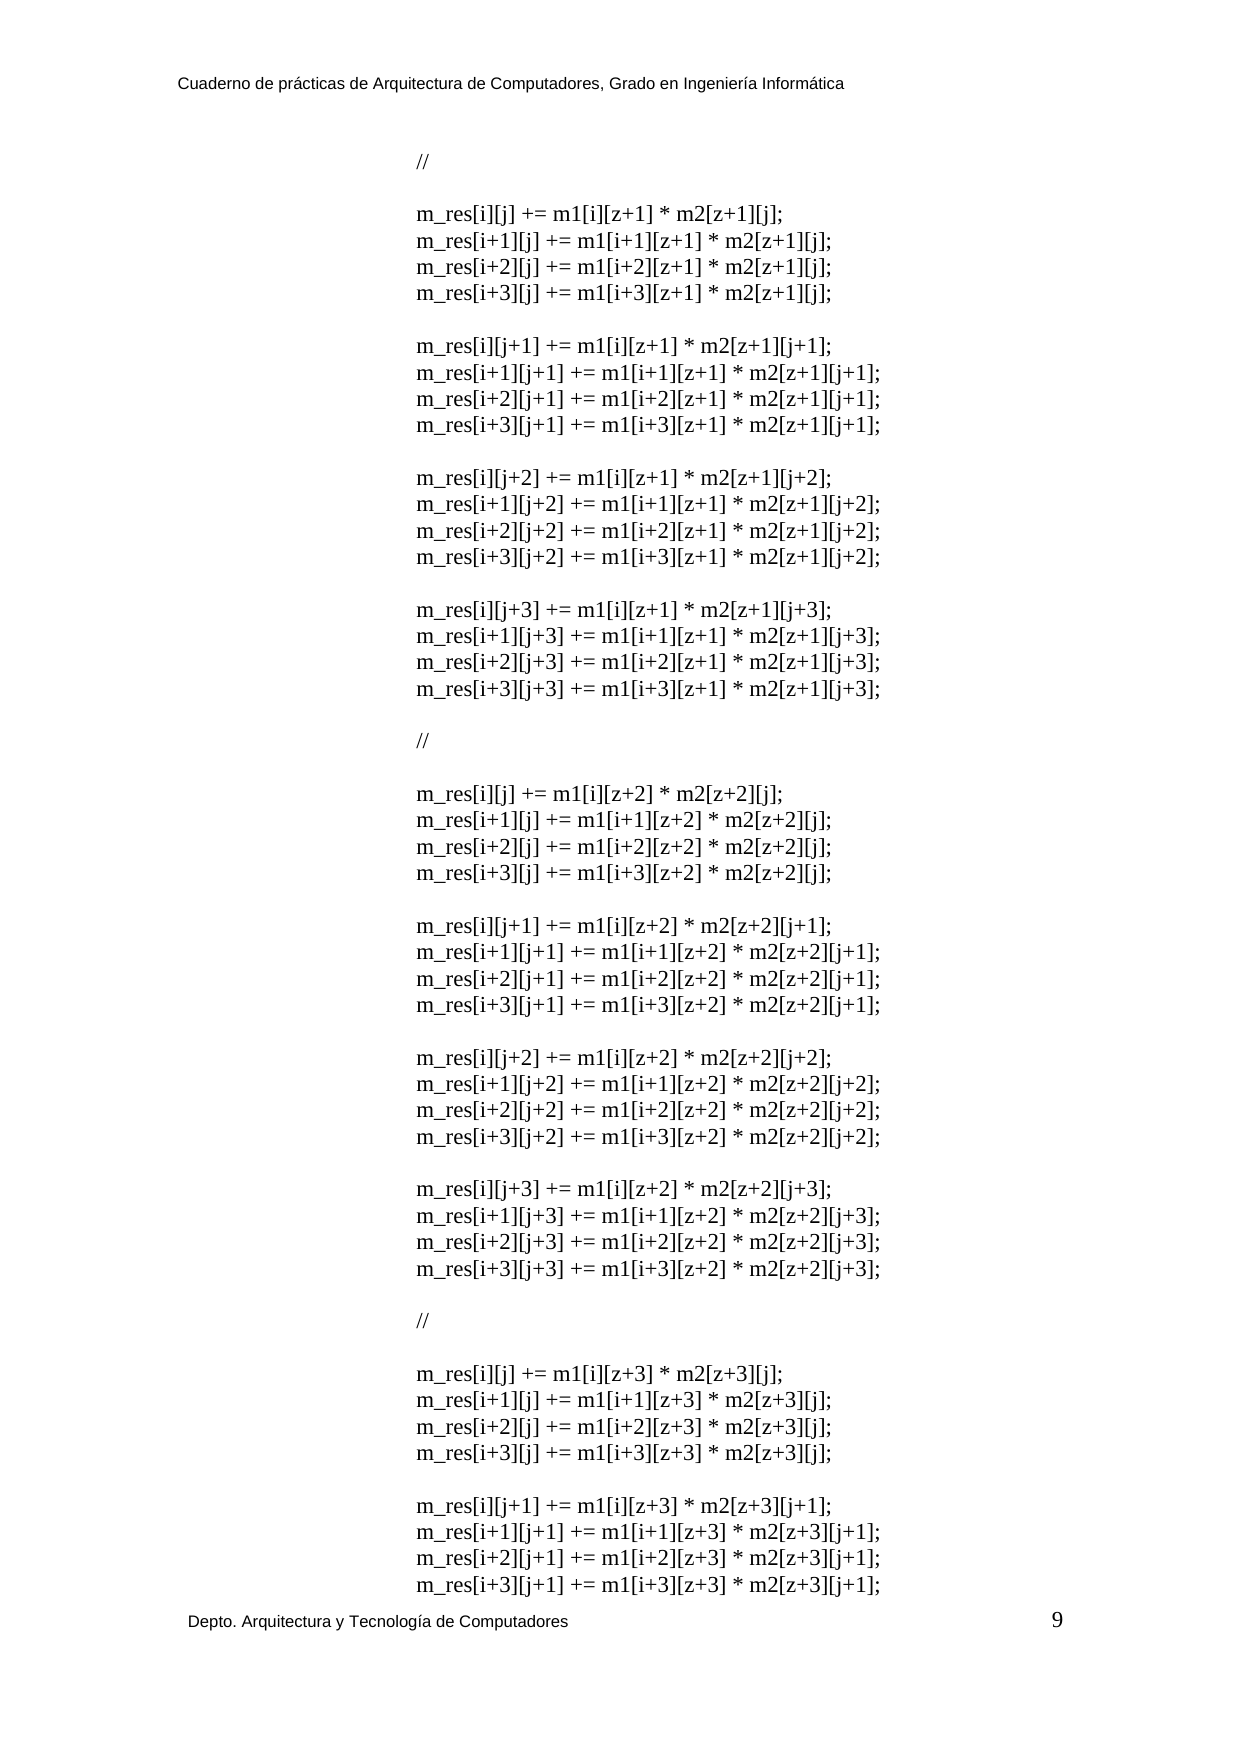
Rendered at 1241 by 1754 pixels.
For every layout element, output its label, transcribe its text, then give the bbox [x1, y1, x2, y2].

text m_res[i][j] += m1[i][z+2] * m2[z+2][j]; [177, 780, 1063, 807]
text m_res[i+3][j+2] += m1[i+3][z+1] * m2[z+1][j+2]; [177, 543, 1063, 569]
text m_res[i+2][j] += m1[i+2][z+2] * m2[z+2][j]; [177, 833, 1063, 859]
text m_res[i+1][j+1] += m1[i+1][z+1] * m2[z+1][j+1]; [177, 358, 1063, 385]
text m_res[i+1][j+1] += m1[i+1][z+2] * m2[z+2][j+1]; [177, 938, 1063, 965]
text m_res[i+1][j+2] += m1[i+1][z+1] * m2[z+1][j+2]; [177, 490, 1063, 517]
text m_res[i+2][j+1] += m1[i+2][z+1] * m2[z+1][j+1]; [177, 385, 1063, 411]
text m_res[i+1][j+3] += m1[i+1][z+2] * m2[z+2][j+3]; [177, 1202, 1063, 1228]
text m_res[i+3][j+1] += m1[i+3][z+3] * m2[z+3][j+1]; [177, 1571, 1063, 1597]
text m_res[i][j+2] += m1[i][z+1] * m2[z+1][j+2]; [177, 464, 1063, 490]
text m_res[i+3][j+1] += m1[i+3][z+2] * m2[z+2][j+1]; [177, 991, 1063, 1017]
text m_res[i+3][j+3] += m1[i+3][z+2] * m2[z+2][j+3]; [177, 1254, 1063, 1281]
text m_res[i+2][j+1] += m1[i+2][z+3] * m2[z+3][j+1]; [177, 1544, 1063, 1571]
text m_res[i+1][j] += m1[i+1][z+2] * m2[z+2][j]; [177, 807, 1063, 833]
text m_res[i+2][j+2] += m1[i+2][z+2] * m2[z+2][j+2]; [177, 1096, 1063, 1123]
text m_res[i+2][j+3] += m1[i+2][z+1] * m2[z+1][j+3]; [177, 648, 1063, 675]
text m_res[i+3][j] += m1[i+3][z+2] * m2[z+2][j]; [177, 859, 1063, 886]
text // [177, 727, 1063, 754]
text m_res[i+2][j] += m1[i+2][z+1] * m2[z+1][j]; [177, 253, 1063, 279]
text m_res[i+3][j] += m1[i+3][z+1] * m2[z+1][j]; [177, 279, 1063, 306]
text m_res[i+1][j] += m1[i+1][z+1] * m2[z+1][j]; [177, 227, 1063, 253]
text m_res[i+2][j] += m1[i+2][z+3] * m2[z+3][j]; [177, 1413, 1063, 1439]
text m_res[i][j+1] += m1[i][z+1] * m2[z+1][j+1]; [177, 332, 1063, 358]
text m_res[i+3][j] += m1[i+3][z+3] * m2[z+3][j]; [177, 1439, 1063, 1465]
text m_res[i+2][j+1] += m1[i+2][z+2] * m2[z+2][j+1]; [177, 965, 1063, 991]
text m_res[i][j+1] += m1[i][z+3] * m2[z+3][j+1]; [177, 1492, 1063, 1518]
text m_res[i+3][j+3] += m1[i+3][z+1] * m2[z+1][j+3]; [177, 675, 1063, 701]
text m_res[i][j] += m1[i][z+3] * m2[z+3][j]; [177, 1360, 1063, 1386]
text // [177, 1307, 1063, 1334]
text m_res[i][j+2] += m1[i][z+2] * m2[z+2][j+2]; [177, 1044, 1063, 1070]
text m_res[i+3][j+2] += m1[i+3][z+2] * m2[z+2][j+2]; [177, 1123, 1063, 1149]
text m_res[i+1][j] += m1[i+1][z+3] * m2[z+3][j]; [177, 1386, 1063, 1413]
text m_res[i+1][j+3] += m1[i+1][z+1] * m2[z+1][j+3]; [177, 622, 1063, 648]
text m_res[i][j+3] += m1[i][z+2] * m2[z+2][j+3]; [177, 1176, 1063, 1202]
text m_res[i+2][j+2] += m1[i+2][z+1] * m2[z+1][j+2]; [177, 517, 1063, 543]
text m_res[i+3][j+1] += m1[i+3][z+1] * m2[z+1][j+1]; [177, 411, 1063, 438]
text m_res[i][j] += m1[i][z+1] * m2[z+1][j]; [177, 200, 1063, 227]
text m_res[i][j+1] += m1[i][z+2] * m2[z+2][j+1]; [177, 912, 1063, 938]
text // [177, 148, 1063, 174]
text m_res[i+2][j+3] += m1[i+2][z+2] * m2[z+2][j+3]; [177, 1228, 1063, 1254]
text m_res[i][j+3] += m1[i][z+1] * m2[z+1][j+3]; [177, 596, 1063, 622]
text m_res[i+1][j+2] += m1[i+1][z+2] * m2[z+2][j+2]; [177, 1070, 1063, 1096]
text m_res[i+1][j+1] += m1[i+1][z+3] * m2[z+3][j+1]; [177, 1518, 1063, 1544]
